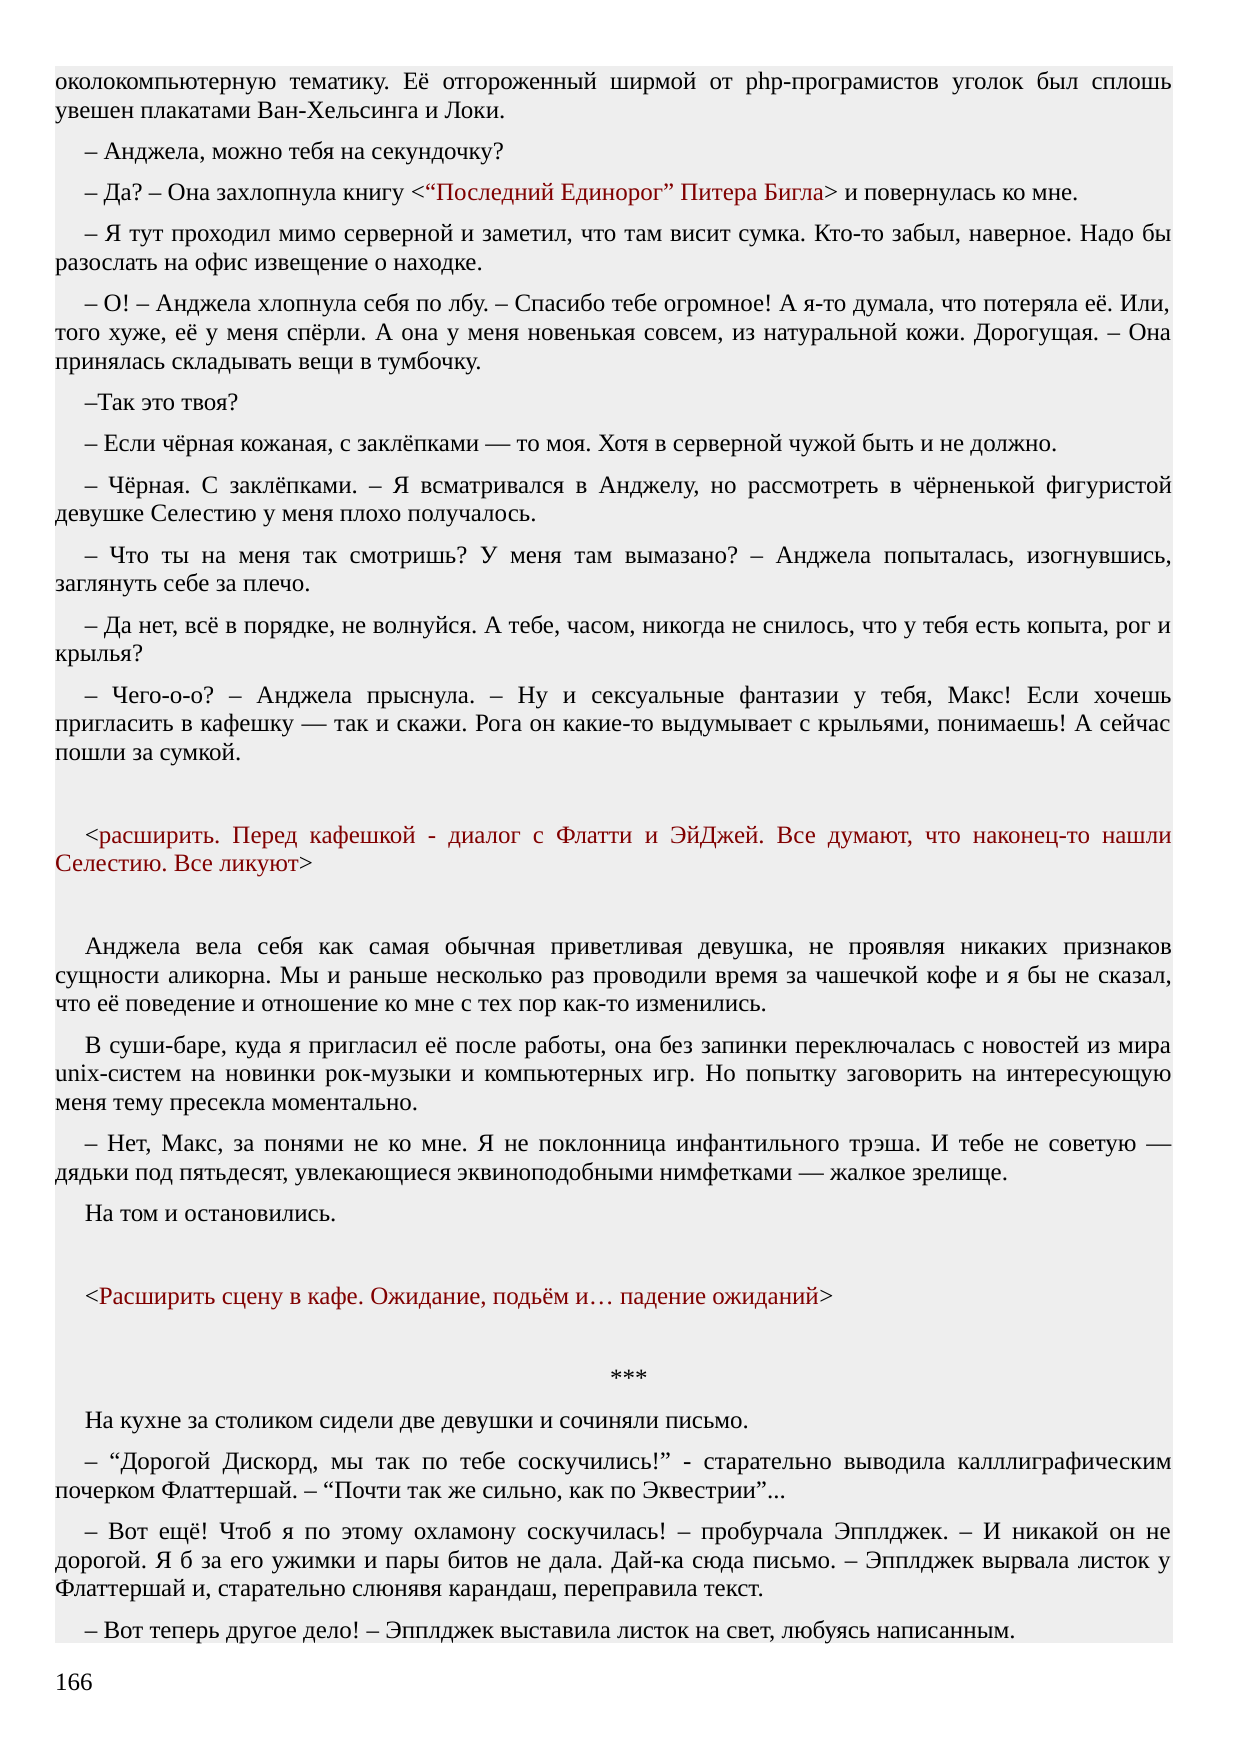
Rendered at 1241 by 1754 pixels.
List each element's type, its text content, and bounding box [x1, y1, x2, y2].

text На том и остановились. [55, 1198, 1173, 1227]
text <Расширить сцену в кафе. Ожидание, подьём и… падение ожиданий> [55, 1281, 1173, 1310]
text – Что ты на меня так смотришь? У меня там вымазано? – Анджела попыталась, изогнувшись, заглянуть себе за плечо. [55, 540, 1173, 597]
text – Чёрная. С заклёпками. – Я всматривался в Анджелу, но рассмотреть в чёрненькой фигуристой девушке Селестию у меня плохо получалось. [55, 470, 1173, 527]
text *** [55, 1363, 1173, 1392]
text – Вот ещё! Чтоб я по этому охламону соскучилась! – пробурчала Эпплджек. – И никакой он не дорогой. Я б за его ужимки и пары битов не дала. Дай-ка сюда письмо. – Эпплджек вырвала листок у Флаттершай и, старательно слюнявя карандаш, переправила текст. [55, 1516, 1173, 1602]
text – О! – Анджела хлопнула себя по лбу. – Спасибо тебе огромное! А я-то думала, что потеряла её. Или, того хуже, её у меня спёрли. А она у меня новенькая совсем, из натуральной кожи. Дорогущая. – Она принялась складывать вещи в тумбочку. [55, 288, 1173, 375]
text – Вот теперь другое дело! – Эпплджек выставила листок на свет, любуясь написанным. [55, 1615, 1173, 1643]
text На кухне за столиком сидели две девушки и сочиняли письмо. [55, 1405, 1173, 1433]
text В суши-баре, куда я пригласил её после работы, она без запинки переключалась с новостей из мира unix-систем на новинки рок-музыки и компьютерных игр. Но попытку заговорить на интересующую меня тему пресекла моментально. [55, 1030, 1173, 1116]
text –Так это твоя? [55, 387, 1173, 416]
text – Да? – Она захлопнула книгу <“Последний Единорог” Питера Бигла> и повернулась ко мне. [55, 177, 1173, 206]
text – Чего-о-о? – Анджела прыснула. – Ну и сексуальные фантазии у тебя, Макс! Если хочешь пригласить в кафешку — так и скажи. Рога он какие-то выдумывает с крыльями, понимаешь! А сейчас пошли за сумкой. [55, 680, 1173, 766]
text – Нет, Макс, за понями не ко мне. Я не поклонница инфантильного трэша. И тебе не советую — дядьки под пятьдесят, увлекающиеся эквиноподобными нимфетками — жалкое зрелище. [55, 1128, 1173, 1186]
text – Анджела, можно тебя на секундочку? [55, 136, 1173, 165]
text – Я тут проходил мимо серверной и заметил, что там висит сумка. Кто-то забыл, наверное. Надо бы разослать на офис извещение о находке. [55, 218, 1173, 276]
text <расширить. Перед кафешкой - диалог с Флатти и ЭйДжей. Все думают, что наконец-то нашли Селестию. Все ликуют> [55, 820, 1173, 877]
text – Да нет, всё в порядке, не волнуйся. А тебе, часом, никогда не снилось, что у тебя есть копыта, рог и крылья? [55, 610, 1173, 667]
text – “Дорогой Дискорд, мы так по тебе соскучились!” - старательно выводила калллиграфическим почерком Флаттершай. – “Почти так же сильно, как по Эквестрии”... [55, 1446, 1173, 1503]
text Анджела вела себя как самая обычная приветливая девушка, не проявляя никаких признаков сущности аликорна. Мы и раньше несколько раз проводили время за чашечкой кофе и я бы не сказал, что её поведение и отношение ко мне с тех пор как-то изменились. [55, 931, 1173, 1017]
text околокомпьютерную тематику. Её отгороженный ширмой от php-програмистов уголок был сплошь увешен плакатами Ван-Хельсинга и Локи. [55, 66, 1173, 123]
text – Если чёрная кожаная, с заклёпками — то моя. Хотя в серверной чужой быть и не должно. [55, 428, 1173, 457]
